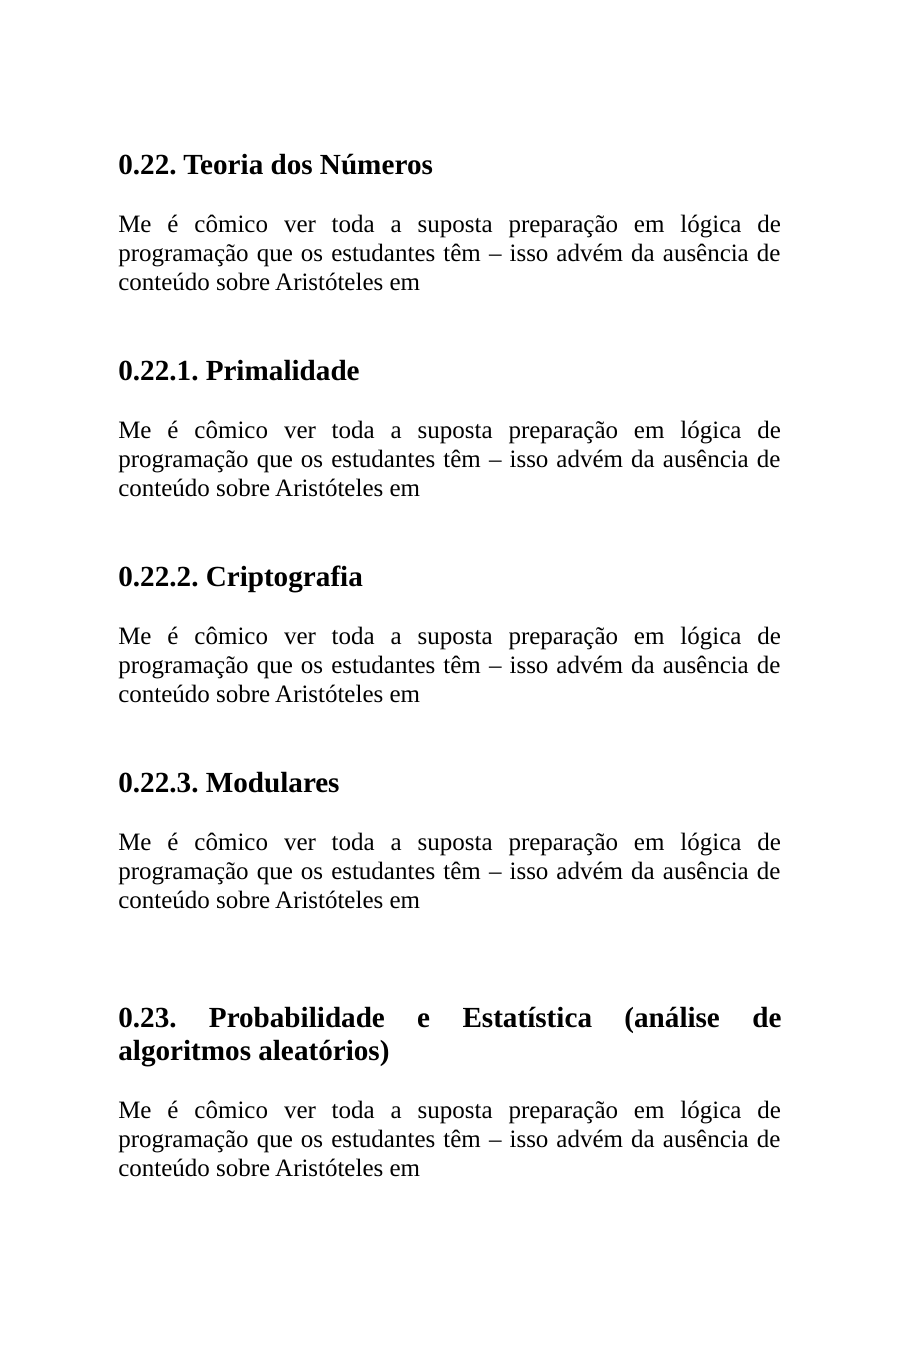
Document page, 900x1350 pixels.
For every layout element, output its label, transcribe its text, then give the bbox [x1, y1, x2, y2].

text Me é cômico ver toda a suposta preparação em lógica de programação que os estudantes têm – isso advém da ausência de conteúdo sobre Aristóteles em [118, 415, 782, 501]
text 0.22.3. Modulares [118, 765, 782, 798]
text 0.22.2. Criptografia [118, 559, 782, 592]
text Me é cômico ver toda a suposta preparação em lógica de programação que os estudantes têm – isso advém da ausência de conteúdo sobre Aristóteles em [118, 827, 782, 913]
text Me é cômico ver toda a suposta preparação em lógica de programação que os estudantes têm – isso advém da ausência de conteúdo sobre Aristóteles em [118, 209, 782, 295]
text 0.22. Teoria dos Números [118, 147, 782, 180]
text Me é cômico ver toda a suposta preparação em lógica de programação que os estudantes têm – isso advém da ausência de conteúdo sobre Aristóteles em [118, 1096, 782, 1182]
text 0.22.1. Primalidade [118, 353, 782, 386]
text Me é cômico ver toda a suposta preparação em lógica de programação que os estudantes têm – isso advém da ausência de conteúdo sobre Aristóteles em [118, 621, 782, 707]
text 0.23. Probabilidade e Estatística (análise de algoritmos aleatórios) [118, 1000, 782, 1067]
